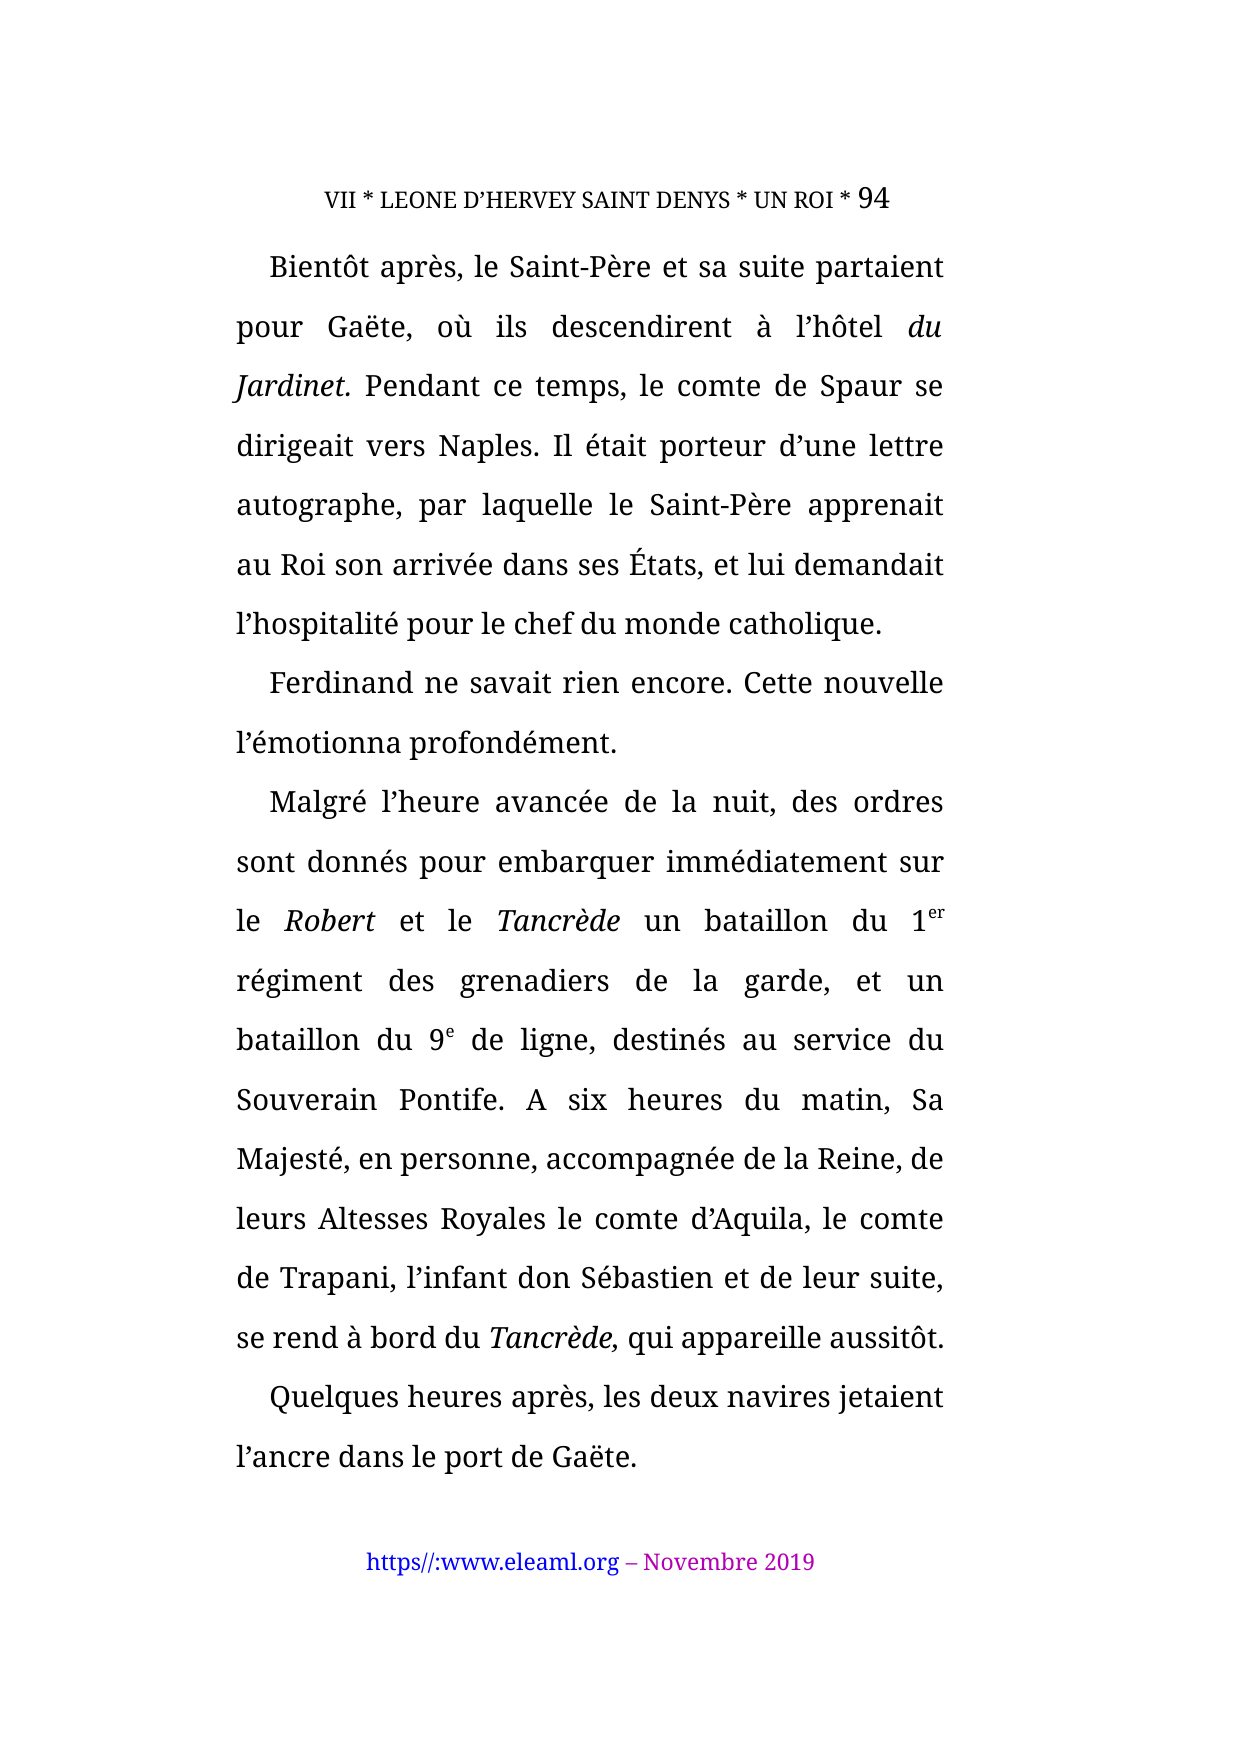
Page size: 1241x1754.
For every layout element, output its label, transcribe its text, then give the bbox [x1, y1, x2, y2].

text Malgré l’heure avancée de la nuit, des ordres sont donnés pour embarquer immédiatement sur le Robert et le Tancrède un bataillon du 1er régiment des grenadiers de la garde, et un bataillon du 9e de ligne, destinés au service du Souverain Pontife. A six heures du matin, Sa Majesté, en personne, accompagnée de la Reine, de leurs Altesses Royales le comte d’Aquila, le comte de Trapani, l’infant don Sébastien et de leur suite, se rend à bord du Tancrède, qui appareille aussitôt. [236, 782, 945, 1357]
text Quelques heures après, les deux navires jetaient l’ancre dans le port de Gaëte. [236, 1376, 945, 1476]
text Ferdinand ne savait rien encore. Cette nouvelle l’émotionna profondément. [236, 663, 945, 762]
text Bientôt après, le Saint-Père et sa suite partaient pour Gaëte, où ils descendirent à l’hôtel du Jardinet. Pendant ce temps, le comte de Spaur se dirigeait vers Naples. Il était porteur d’une lettre autographe, par laquelle le Saint-Père apprenait au Roi son arrivée dans ses États, et lui demandait l’hospitalité pour le chef du monde catholique. [236, 246, 945, 643]
